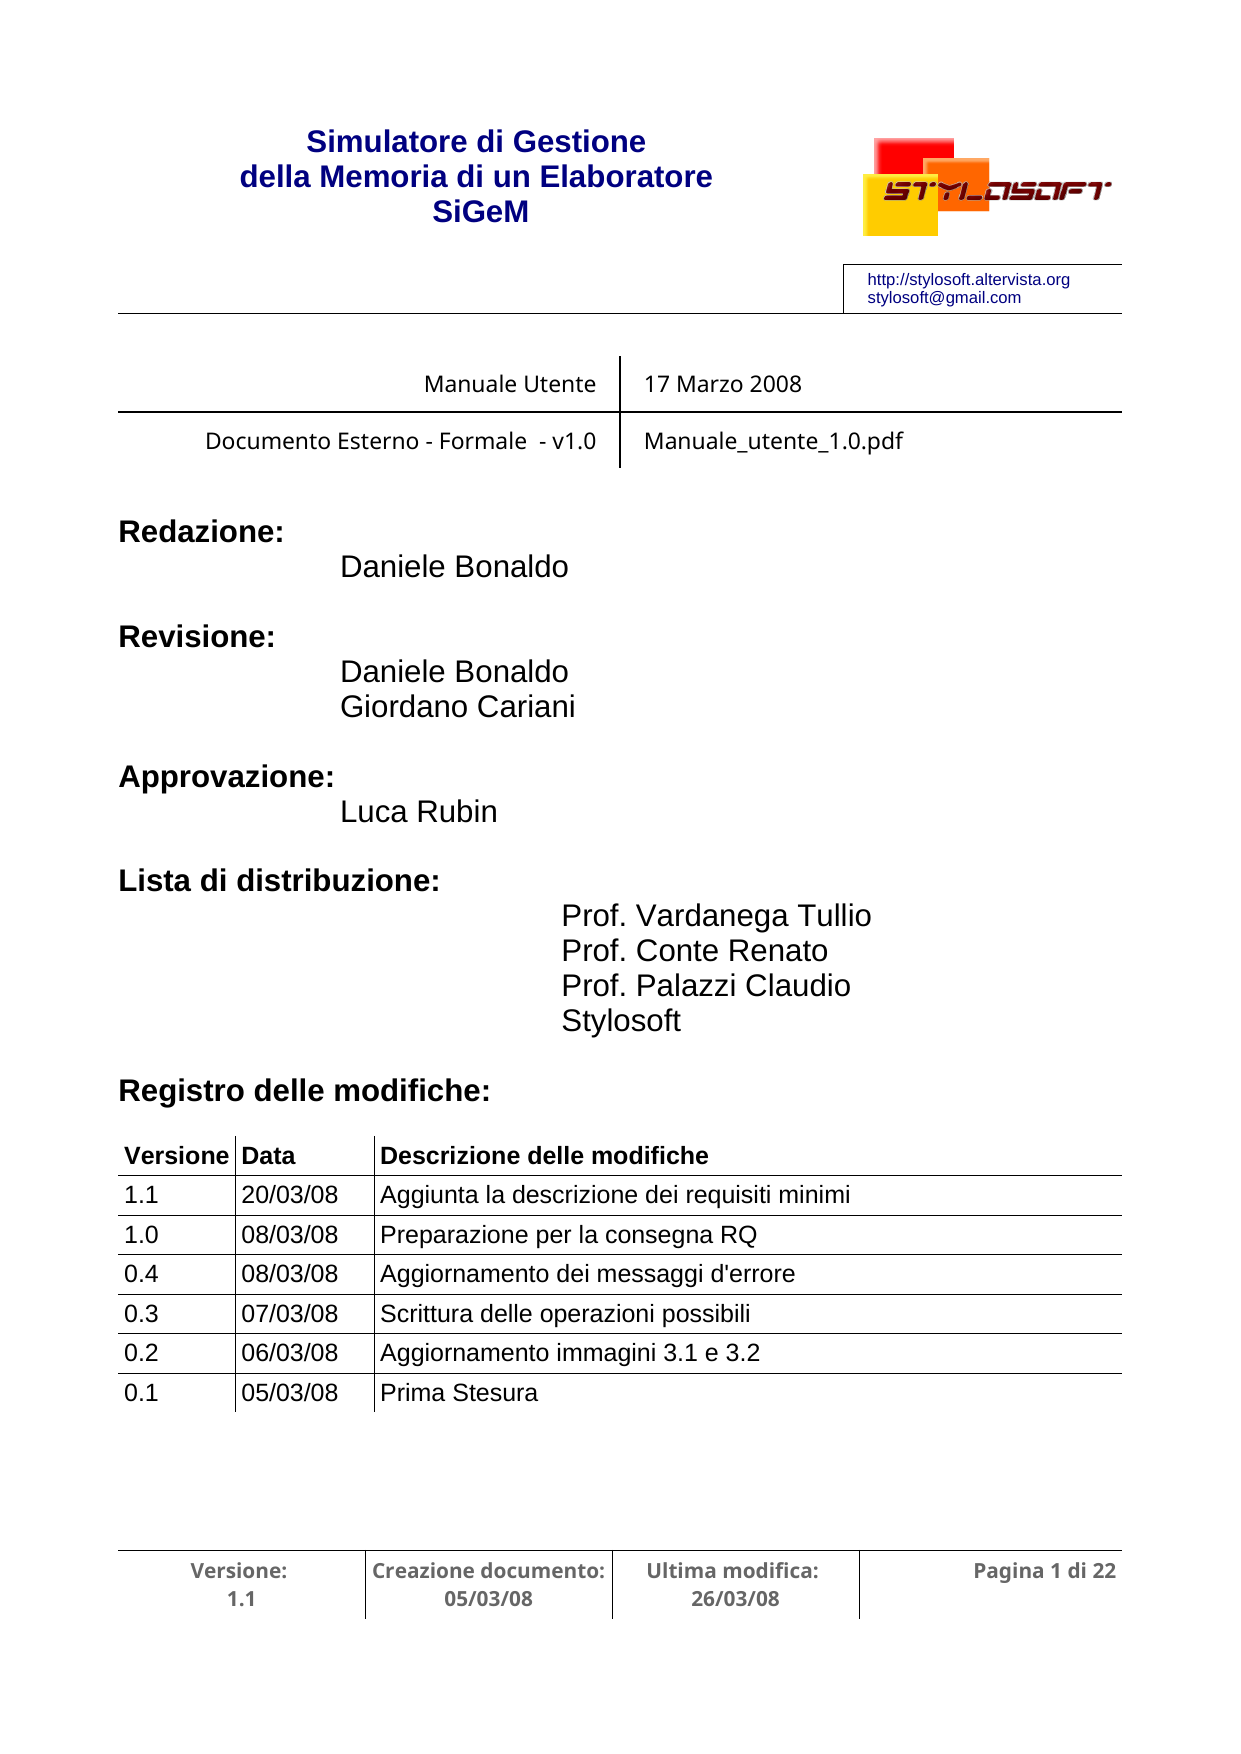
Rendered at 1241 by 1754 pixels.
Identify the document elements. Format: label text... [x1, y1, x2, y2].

table_cell 0.1 [118, 1374, 235, 1412]
picture [848, 123, 1117, 247]
table_cell Preparazione per la consegna RQ [375, 1216, 1122, 1254]
text Approvazione: [118, 759, 1122, 794]
table_cell 08/03/08 [236, 1255, 374, 1293]
text Revisione: [118, 619, 1122, 654]
table_cell 07/03/08 [236, 1295, 374, 1333]
text Luca Rubin [118, 794, 1122, 829]
table_header Manuale Utente [118, 356, 619, 411]
table_header Versione [118, 1136, 235, 1175]
text Daniele Bonaldo [118, 654, 1122, 689]
text Prof. Vardanega Tullio [118, 898, 1122, 933]
table_cell Scrittura delle operazioni possibili [375, 1295, 1122, 1333]
table_cell 1.0 [118, 1216, 235, 1254]
text Lista di distribuzione: [118, 863, 1122, 898]
table_cell 0.3 [118, 1295, 235, 1333]
table_cell 1.1 [118, 1176, 235, 1214]
text Prof. Conte Renato [118, 933, 1122, 968]
table_cell Manuale_utente_1.0.pdf [621, 413, 1122, 468]
table_cell 05/03/08 [236, 1374, 374, 1412]
table_header Descrizione delle modifiche [375, 1136, 1122, 1175]
text Registro delle modifiche: [118, 1073, 1122, 1108]
text Daniele Bonaldo [118, 549, 1122, 584]
table_cell 20/03/08 [236, 1176, 374, 1214]
table_cell Aggiornamento dei messaggi d'errore [375, 1255, 1122, 1293]
text Redazione: [118, 514, 1122, 549]
table_header 17 Marzo 2008 [621, 356, 1122, 411]
table_cell 08/03/08 [236, 1216, 374, 1254]
table_cell Prima Stesura [375, 1374, 1122, 1412]
table_cell 0.2 [118, 1334, 235, 1372]
text Prof. Palazzi Claudio [118, 968, 1122, 1003]
table_cell Documento Esterno - Formale - v1.0 [118, 413, 619, 468]
table_cell Aggiornamento immagini 3.1 e 3.2 [375, 1334, 1122, 1372]
table_cell Aggiunta la descrizione dei requisiti minimi [375, 1176, 1122, 1214]
text Stylosoft [118, 1003, 1122, 1038]
table_cell 06/03/08 [236, 1334, 374, 1372]
table_header Data [236, 1136, 374, 1175]
text Giordano Cariani [118, 689, 1122, 724]
table_cell 0.4 [118, 1255, 235, 1293]
